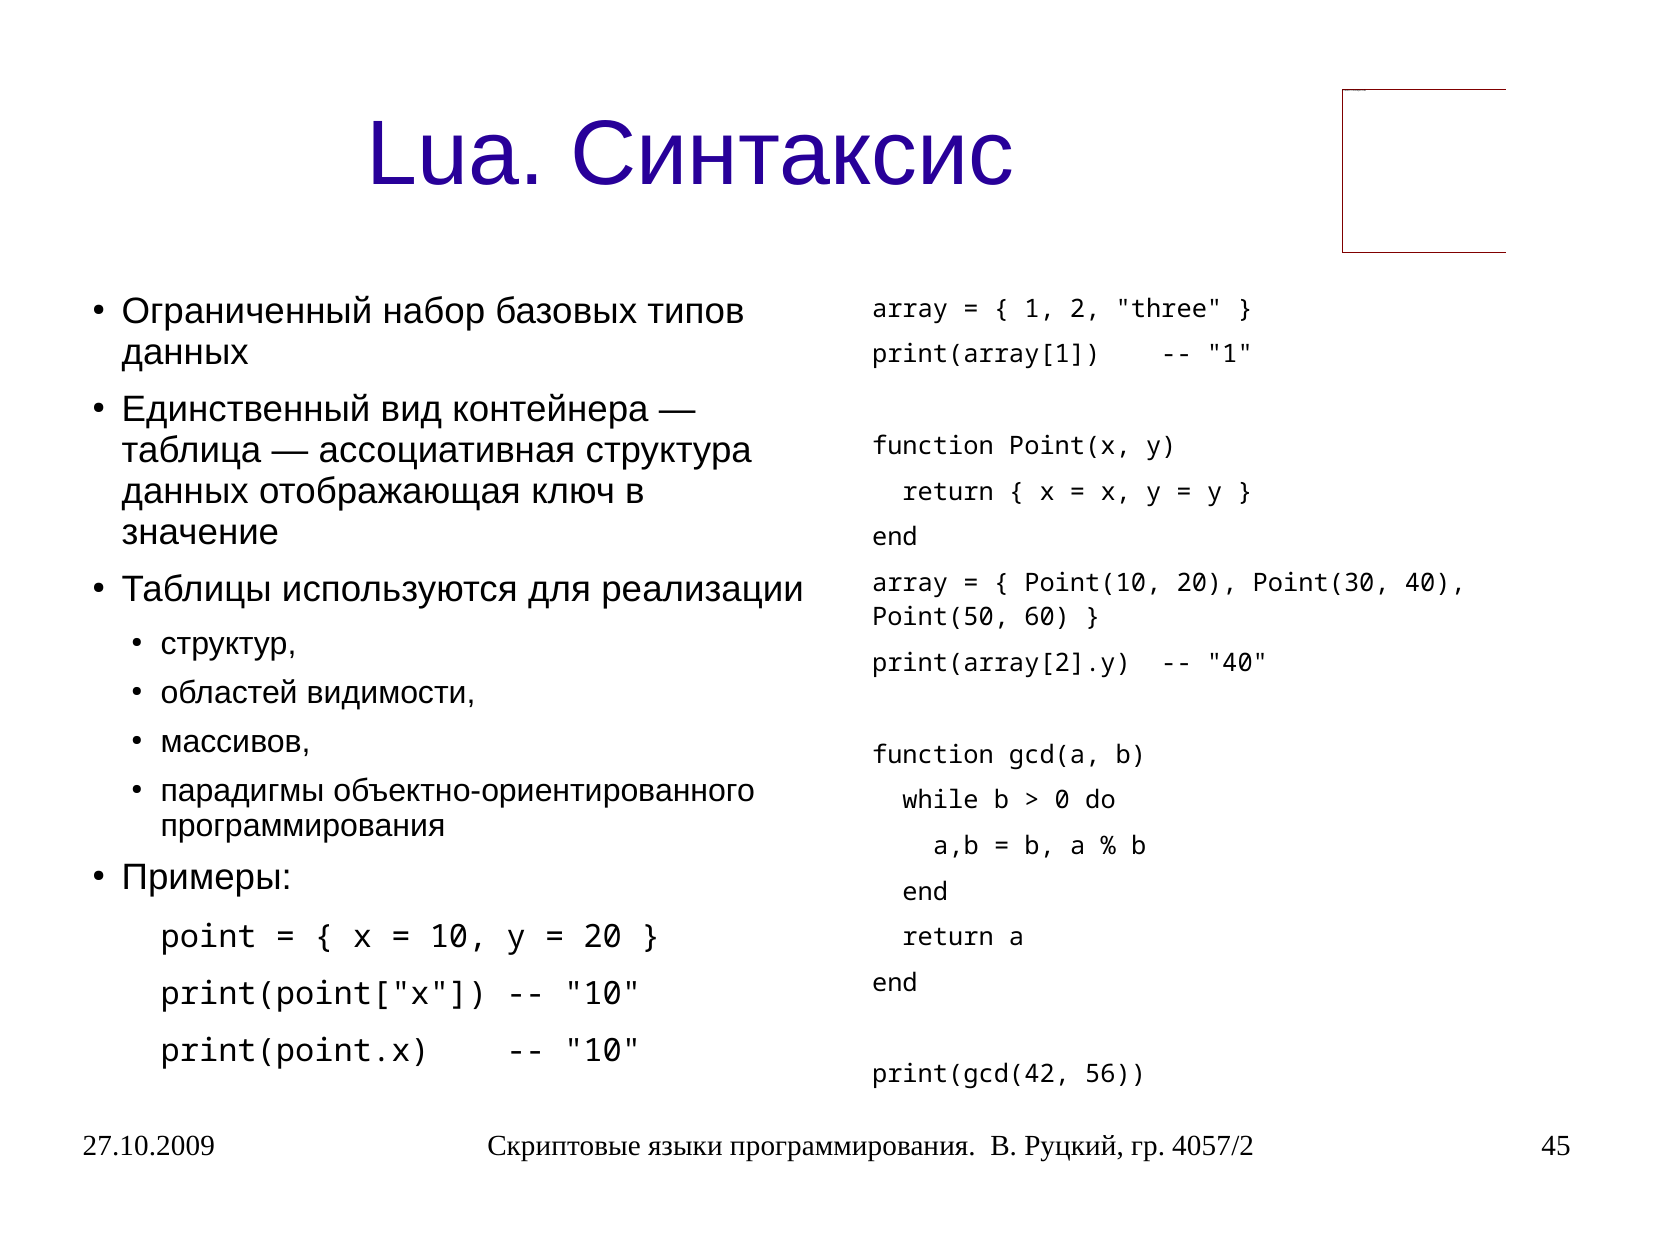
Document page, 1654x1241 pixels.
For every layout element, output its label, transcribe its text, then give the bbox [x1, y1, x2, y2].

list Ограниченный набор базовых типов данных Единственный вид контейнера — таблица — ассоциативная структура данных отображающая ключ в значение Таблицы используются для реализации структур, областей видимости, массивов, парадигмы объектно-ориентированного программирования Примеры: point = { x = 10, y = 20 } print(point["x"]) -- "10" print(point.x) -- "10" [82, 290, 809, 1109]
picture [1341, 88, 1506, 253]
title Lua. Синтаксис [82, 49, 1300, 257]
list array = { 1, 2, "three" } print(array[1]) -- "1" function Point(x, y) return { x = x, y = y } end array = { Point(10, 20), Point(30, 40), Point(50, 60) } print(array[2].y) -- "40" function gcd(a, b) while b > 0 do a,b = b, a % b end return a end print(gcd(42, 56)) [845, 290, 1572, 1109]
